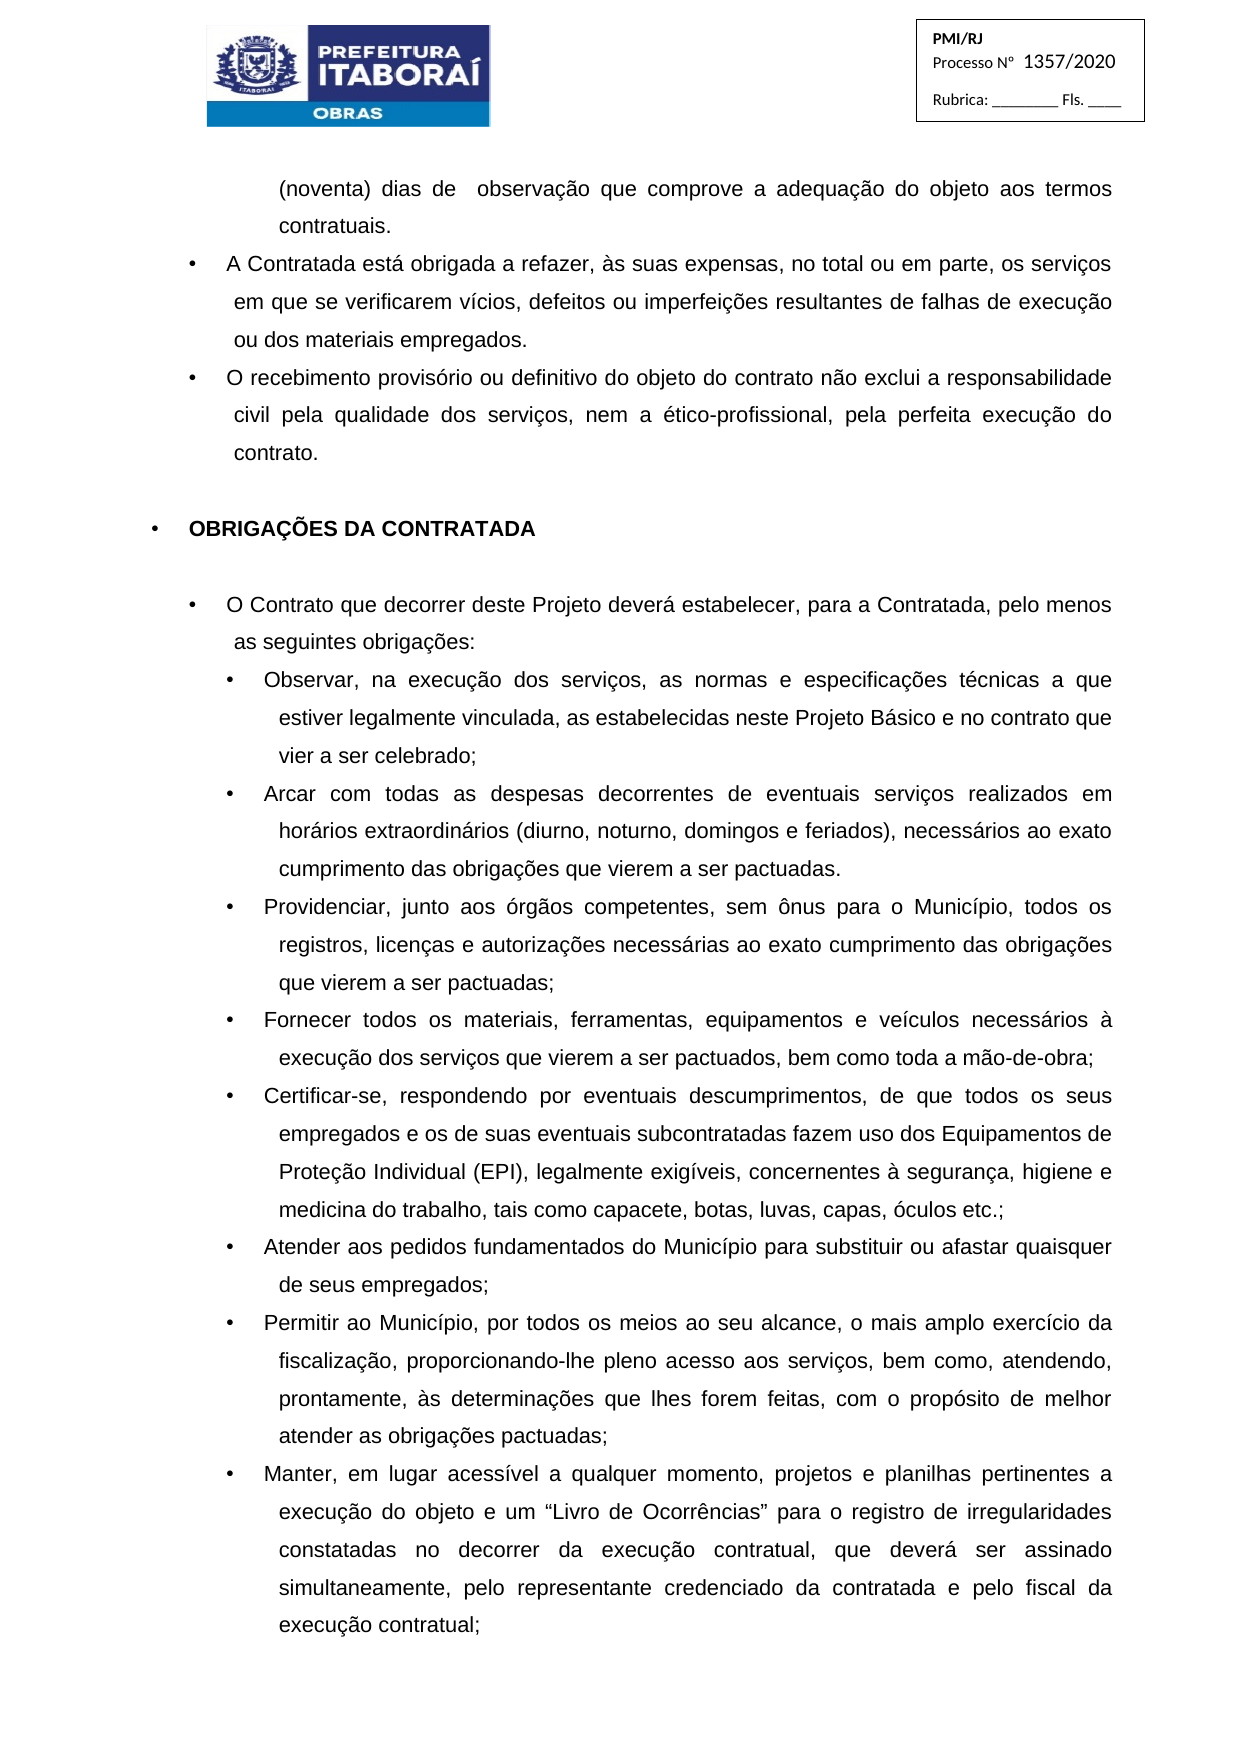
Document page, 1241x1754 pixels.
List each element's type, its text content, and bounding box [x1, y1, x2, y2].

list Permitir ao Município, por todos os meios ao seu alcance, o mais amplo exercício da fiscalização, proporcionando-lhe pleno acesso aos serviços, bem como, atendendo, prontamente, às determinações que lhes forem feitas, com o propósito de melhor atender as obrigações pactuadas; [226, 1310, 1113, 1448]
list OBRIGAÇÕES DA CONTRATADA [151, 516, 1113, 541]
list O Contrato que decorrer deste Projeto deverá estabelecer, para a Contratada, pelo menos as seguintes obrigações: [188, 591, 1113, 654]
list O recebimento provisório ou definitivo do objeto do contrato não exclui a responsabilidade civil pela qualidade dos serviços, nem a ético-profissional, pela perfeita execução do contrato. [188, 364, 1113, 465]
list Certificar-se, respondendo por eventuais descumprimentos, de que todos os seus empregados e os de suas eventuais subcontratadas fazem uso dos Equipamentos de Proteção Individual (EPI), legalmente exigíveis, concernentes à segurança, higiene e medicina do trabalho, tais como capacete, botas, luvas, capas, óculos etc.; [226, 1083, 1113, 1222]
picture [206, 25, 491, 127]
picture [206, 107, 310, 122]
list Providenciar, junto aos órgãos competentes, sem ônus para o Município, todos os registros, licenças e autorizações necessárias ao exato cumprimento das obrigações que vierem a ser pactuadas; [226, 894, 1113, 995]
list (noventa) dias de observação que comprove a adequação do objeto aos termos contratuais. [226, 176, 1113, 238]
picture [386, 108, 479, 122]
list Fornecer todos os materiais, ferramentas, equipamentos e veículos necessários à execução dos serviços que vierem a ser pactuados, bem como toda a mão-de-obra; [226, 1007, 1113, 1070]
list Manter, em lugar acessível a qualquer momento, projetos e planilhas pertinentes a execução do objeto e um “Livro de Ocorrências” para o registro de irregularidades constatadas no decorrer da execução contratual, que deverá ser assinado simultaneamente, pelo representante credenciado da contratada e pelo fiscal da execução contratual; [226, 1461, 1113, 1638]
list Observar, na execução dos serviços, as normas e especificações técnicas a que estiver legalmente vinculada, as estabelecidas neste Projeto Básico e no contrato que vier a ser celebrado; [226, 667, 1113, 768]
list Arcar com todas as despesas decorrentes de eventuais serviços realizados em horários extraordinários (diurno, noturno, domingos e feriados), necessários ao exato cumprimento das obrigações que vierem a ser pactuadas. [226, 781, 1113, 881]
list Atender aos pedidos fundamentados do Município para substituir ou afastar quaisquer de seus empregados; [226, 1234, 1113, 1297]
list A Contratada está obrigada a refazer, às suas expensas, no total ou em parte, os serviços em que se verificarem vícios, defeitos ou imperfeições resultantes de falhas de execução ou dos materiais empregados. [188, 251, 1113, 352]
